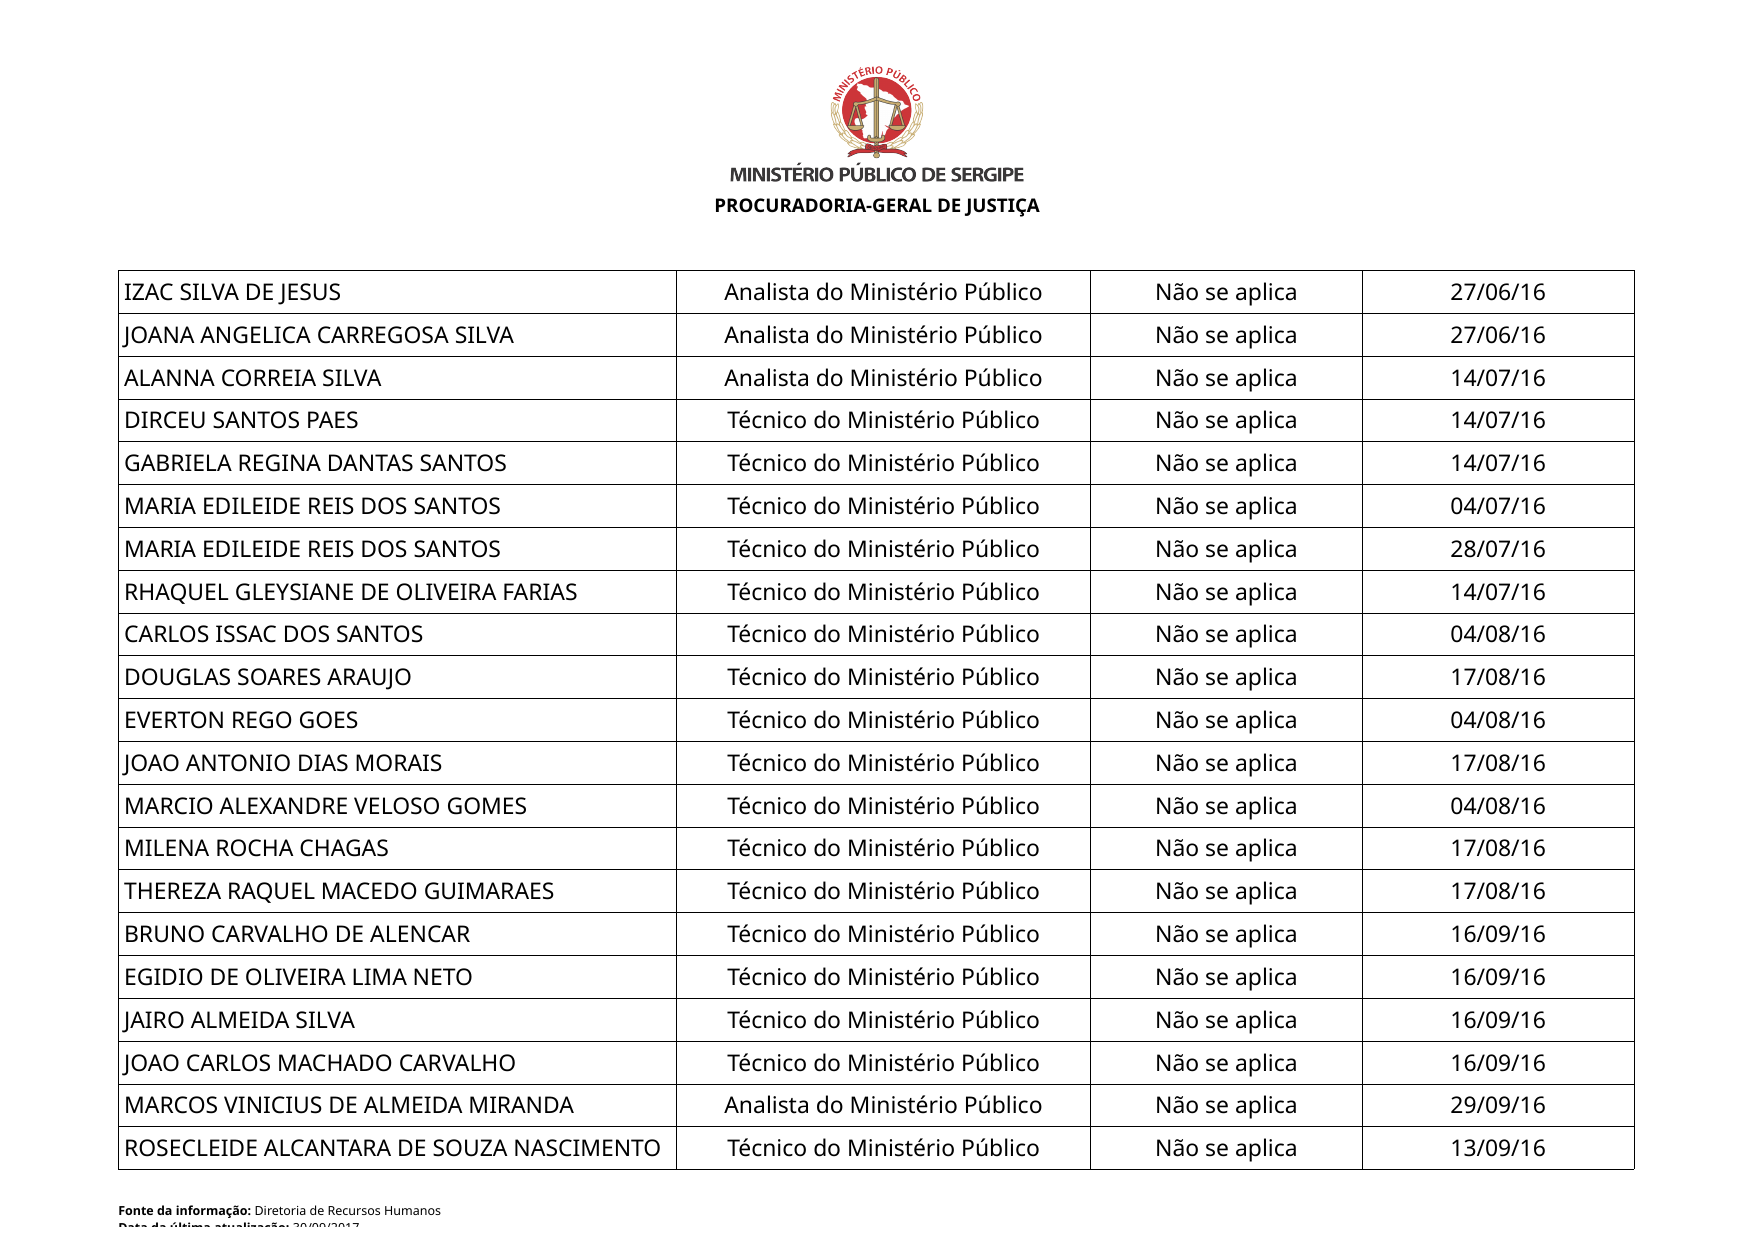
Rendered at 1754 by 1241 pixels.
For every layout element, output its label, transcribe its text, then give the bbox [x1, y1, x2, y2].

table_cell 04/08/16 [1363, 699, 1634, 741]
table_cell Não se aplica [1091, 999, 1362, 1041]
table_cell Técnico do Ministério Público [677, 913, 1090, 955]
table_cell 27/06/16 [1363, 314, 1634, 356]
table_cell 14/07/16 [1363, 571, 1634, 612]
table_cell 13/09/16 [1363, 1127, 1634, 1169]
table_cell Técnico do Ministério Público [677, 742, 1090, 784]
table_cell Não se aplica [1091, 656, 1362, 698]
table_cell Técnico do Ministério Público [677, 785, 1090, 827]
table_cell Não se aplica [1091, 1085, 1362, 1126]
table_cell Não se aplica [1091, 785, 1362, 827]
table_cell Técnico do Ministério Público [677, 442, 1090, 484]
table_cell Técnico do Ministério Público [677, 485, 1090, 527]
table_cell Técnico do Ministério Público [677, 571, 1090, 612]
table_cell 29/09/16 [1363, 1085, 1634, 1126]
table_cell MARCOS VINICIUS DE ALMEIDA MIRANDA [119, 1085, 676, 1126]
table_cell Técnico do Ministério Público [677, 656, 1090, 698]
table_cell 17/08/16 [1363, 828, 1634, 869]
table_cell MARIA EDILEIDE REIS DOS SANTOS [119, 485, 676, 527]
table_cell IZAC SILVA DE JESUS [119, 271, 676, 313]
table_cell Não se aplica [1091, 913, 1362, 955]
table_cell 14/07/16 [1363, 442, 1634, 484]
table_cell 17/08/16 [1363, 870, 1634, 912]
table_cell Não se aplica [1091, 870, 1362, 912]
table_cell JAIRO ALMEIDA SILVA [119, 999, 676, 1041]
table_cell Não se aplica [1091, 485, 1362, 527]
table_cell DOUGLAS SOARES ARAUJO [119, 656, 676, 698]
table_cell 17/08/16 [1363, 742, 1634, 784]
table_cell JOANA ANGELICA CARREGOSA SILVA [119, 314, 676, 356]
table_cell Técnico do Ministério Público [677, 614, 1090, 655]
table_cell 04/08/16 [1363, 785, 1634, 827]
table_cell Não se aplica [1091, 1042, 1362, 1083]
table_cell 04/07/16 [1363, 485, 1634, 527]
table_cell Não se aplica [1091, 400, 1362, 441]
table_cell 17/08/16 [1363, 656, 1634, 698]
table_cell Não se aplica [1091, 271, 1362, 313]
table_cell Não se aplica [1091, 571, 1362, 612]
table_cell Não se aplica [1091, 614, 1362, 655]
table_cell Não se aplica [1091, 828, 1362, 869]
table_cell ROSECLEIDE ALCANTARA DE SOUZA NASCIMENTO [119, 1127, 676, 1169]
table_cell Não se aplica [1091, 742, 1362, 784]
table_cell Não se aplica [1091, 442, 1362, 484]
table_cell Técnico do Ministério Público [677, 870, 1090, 912]
table_cell Técnico do Ministério Público [677, 400, 1090, 441]
table_cell 16/09/16 [1363, 913, 1634, 955]
table_cell Não se aplica [1091, 956, 1362, 998]
table_cell 28/07/16 [1363, 528, 1634, 570]
table_cell Não se aplica [1091, 699, 1362, 741]
table_cell EGIDIO DE OLIVEIRA LIMA NETO [119, 956, 676, 998]
table_cell 16/09/16 [1363, 999, 1634, 1041]
table_cell Técnico do Ministério Público [677, 699, 1090, 741]
table_cell Técnico do Ministério Público [677, 828, 1090, 869]
table_cell 04/08/16 [1363, 614, 1634, 655]
table_cell RHAQUEL GLEYSIANE DE OLIVEIRA FARIAS [119, 571, 676, 612]
table_cell Técnico do Ministério Público [677, 999, 1090, 1041]
picture [730, 66, 1024, 185]
table_cell Analista do Ministério Público [677, 357, 1090, 398]
table_cell JOAO CARLOS MACHADO CARVALHO [119, 1042, 676, 1083]
table_cell Não se aplica [1091, 1127, 1362, 1169]
table_cell Analista do Ministério Público [677, 271, 1090, 313]
table_cell 14/07/16 [1363, 400, 1634, 441]
table_cell BRUNO CARVALHO DE ALENCAR [119, 913, 676, 955]
table_cell Não se aplica [1091, 528, 1362, 570]
table_cell Analista do Ministério Público [677, 314, 1090, 356]
table_cell THEREZA RAQUEL MACEDO GUIMARAES [119, 870, 676, 912]
table_cell JOAO ANTONIO DIAS MORAIS [119, 742, 676, 784]
table_cell GABRIELA REGINA DANTAS SANTOS [119, 442, 676, 484]
table_cell CARLOS ISSAC DOS SANTOS [119, 614, 676, 655]
table_cell 16/09/16 [1363, 1042, 1634, 1083]
table_cell Técnico do Ministério Público [677, 1127, 1090, 1169]
table_cell Não se aplica [1091, 357, 1362, 398]
table_cell Não se aplica [1091, 314, 1362, 356]
table_cell 27/06/16 [1363, 271, 1634, 313]
table_cell 14/07/16 [1363, 357, 1634, 398]
table_cell Técnico do Ministério Público [677, 528, 1090, 570]
table_cell 16/09/16 [1363, 956, 1634, 998]
table_cell MARCIO ALEXANDRE VELOSO GOMES [119, 785, 676, 827]
table_cell DIRCEU SANTOS PAES [119, 400, 676, 441]
table_cell EVERTON REGO GOES [119, 699, 676, 741]
table_cell MARIA EDILEIDE REIS DOS SANTOS [119, 528, 676, 570]
table_cell Técnico do Ministério Público [677, 1042, 1090, 1083]
table_cell ALANNA CORREIA SILVA [119, 357, 676, 398]
table_cell Analista do Ministério Público [677, 1085, 1090, 1126]
table_cell Técnico do Ministério Público [677, 956, 1090, 998]
table_cell MILENA ROCHA CHAGAS [119, 828, 676, 869]
